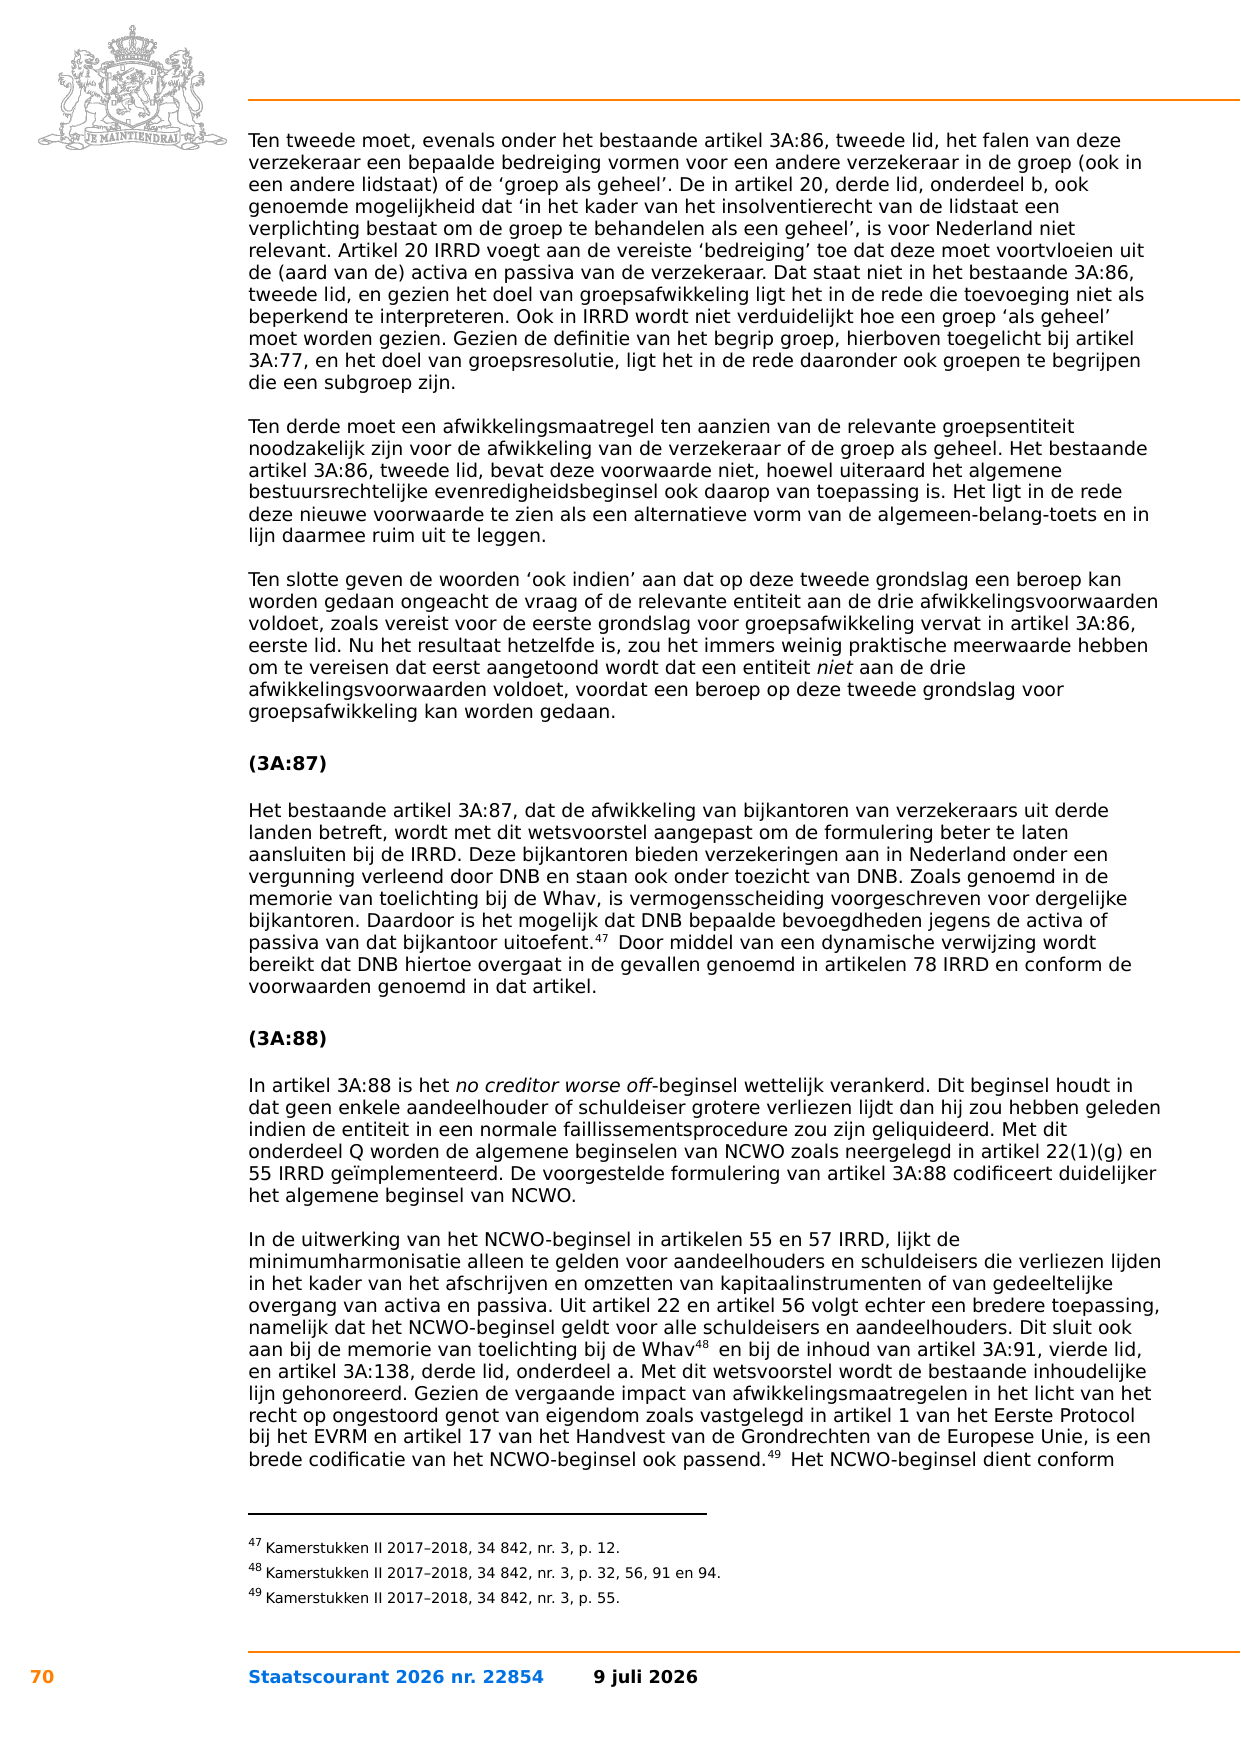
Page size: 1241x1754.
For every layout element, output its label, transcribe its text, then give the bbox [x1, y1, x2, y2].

text Ten tweede moet, evenals onder het bestaande artikel 3A:86, tweede lid, het falen van deze verzekeraar een bepaalde bedreiging vormen voor een andere verzekeraar in de groep (ook in een andere lidstaat) of de ‘groep als geheel’. De in artikel 20, derde lid, onderdeel b, ook genoemde mogelijkheid dat ‘in het kader van het insolventierecht van de lidstaat een verplichting bestaat om de groep te behandelen als een geheel’, is voor Nederland niet relevant. Artikel 20 IRRD voegt aan de vereiste ‘bedreiging’ toe dat deze moet voortvloeien uit de (aard van de) activa en passiva van de verzekeraar. Dat staat niet in het bestaande 3A:86, tweede lid, en gezien het doel van groepsafwikkeling ligt het in de rede die toevoeging niet als beperkend te interpreteren. Ook in IRRD wordt niet verduidelijkt hoe een groep ‘als geheel’ moet worden gezien. Gezien de definitie van het begrip groep, hierboven toegelicht bij artikel 3A:77, en het doel van groepsresolutie, ligt het in de rede daaronder ook groepen te begrijpen die een subgroep zijn. [248, 130, 1163, 394]
text In de uitwerking van het NCWO-beginsel in artikelen 55 en 57 IRRD, lijkt de minimumharmonisatie alleen te gelden voor aandeelhouders en schuldeisers die verliezen lijden in het kader van het afschrijven en omzetten van kapitaalinstrumenten of van gedeeltelijke overgang van activa en passiva. Uit artikel 22 en artikel 56 volgt echter een bredere toepassing, namelijk dat het NCWO-beginsel geldt voor alle schuldeisers en aandeelhouders. Dit sluit ook aan bij de memorie van toelichting bij de Whav en bij de inhoud van artikel 3A:91, vierde lid, en artikel 3A:138, derde lid, onderdeel a. Met dit wetsvoorstel wordt de bestaande inhoudelijke lijn gehonoreerd. Gezien de vergaande impact van afwikkelingsmaatregelen in het licht van het recht op ongestoord genot van eigendom zoals vastgelegd in artikel 1 van het Eerste Protocol bij het EVRM en artikel 17 van het Handvest van de Grondrechten van de Europese Unie, is een brede codificatie van het NCWO-beginsel ook passend. Het NCWO-beginsel dient conform [248, 1229, 1163, 1470]
text In artikel 3A:88 is het no creditor worse off-beginsel wettelijk verankerd. Dit beginsel houdt in dat geen enkele aandeelhouder of schuldeiser grotere verliezen lijdt dan hij zou hebben geleden indien de entiteit in een normale faillissementsprocedure zou zijn geliquideerd. Met dit onderdeel Q worden de algemene beginselen van NCWO zoals neergelegd in artikel 22(1)(g) en 55 IRRD geïmplementeerd. De voorgestelde formulering van artikel 3A:88 codificeert duidelijker het algemene beginsel van NCWO. [248, 1075, 1163, 1207]
text Kamerstukken II 2017–2018, 34 842, nr. 3, p. 32, 56, 91 en 94. [248, 1561, 1163, 1583]
text Het bestaande artikel 3A:87, dat de afwikkeling van bijkantoren van verzekeraars uit derde landen betreft, wordt met dit wetsvoorstel aangepast om de formulering beter te laten aansluiten bij de IRRD. Deze bijkantoren bieden verzekeringen aan in Nederland onder een vergunning verleend door DNB en staan ook onder toezicht van DNB. Zoals genoemd in de memorie van toelichting bij de Whav, is vermogensscheiding voorgeschreven voor dergelijke bijkantoren. Daardoor is het mogelijk dat DNB bepaalde bevoegdheden jegens de activa of passiva van dat bijkantoor uitoefent. Door middel van een dynamische verwijzing wordt bereikt dat DNB hiertoe overgaat in de gevallen genoemd in artikelen 78 IRRD en conform de voorwaarden genoemd in dat artikel. [248, 800, 1163, 998]
picture [38, 25, 227, 150]
text Ten slotte geven de woorden ‘ook indien’ aan dat op deze tweede grondslag een beroep kan worden gedaan ongeacht de vraag of de relevante entiteit aan de drie afwikkelingsvoorwaarden voldoet, zoals vereist voor de eerste grondslag voor groepsafwikkeling vervat in artikel 3A:86, eerste lid. Nu het resultaat hetzelfde is, zou het immers weinig praktische meerwaarde hebben om te vereisen dat eerst aangetoond wordt dat een entiteit niet aan de drie afwikkelingsvoorwaarden voldoet, voordat een beroep op deze tweede grondslag voor groepsafwikkeling kan worden gedaan. [248, 569, 1163, 723]
text Ten derde moet een afwikkelingsmaatregel ten aanzien van de relevante groepsentiteit noodzakelijk zijn voor de afwikkeling van de verzekeraar of de groep als geheel. Het bestaande artikel 3A:86, tweede lid, bevat deze voorwaarde niet, hoewel uiteraard het algemene bestuursrechtelijke evenredigheidsbeginsel ook daarop van toepassing is. Het ligt in de rede deze nieuwe voorwaarde te zien als een alternatieve vorm van de algemeen-belang-toets en in lijn daarmee ruim uit te leggen. [248, 416, 1163, 547]
subtitle (3A:88) [248, 1028, 1163, 1050]
text Kamerstukken II 2017–2018, 34 842, nr. 3, p. 12. [248, 1536, 1163, 1558]
text Kamerstukken II 2017–2018, 34 842, nr. 3, p. 55. [248, 1586, 1163, 1608]
subtitle (3A:87) [248, 753, 1163, 775]
